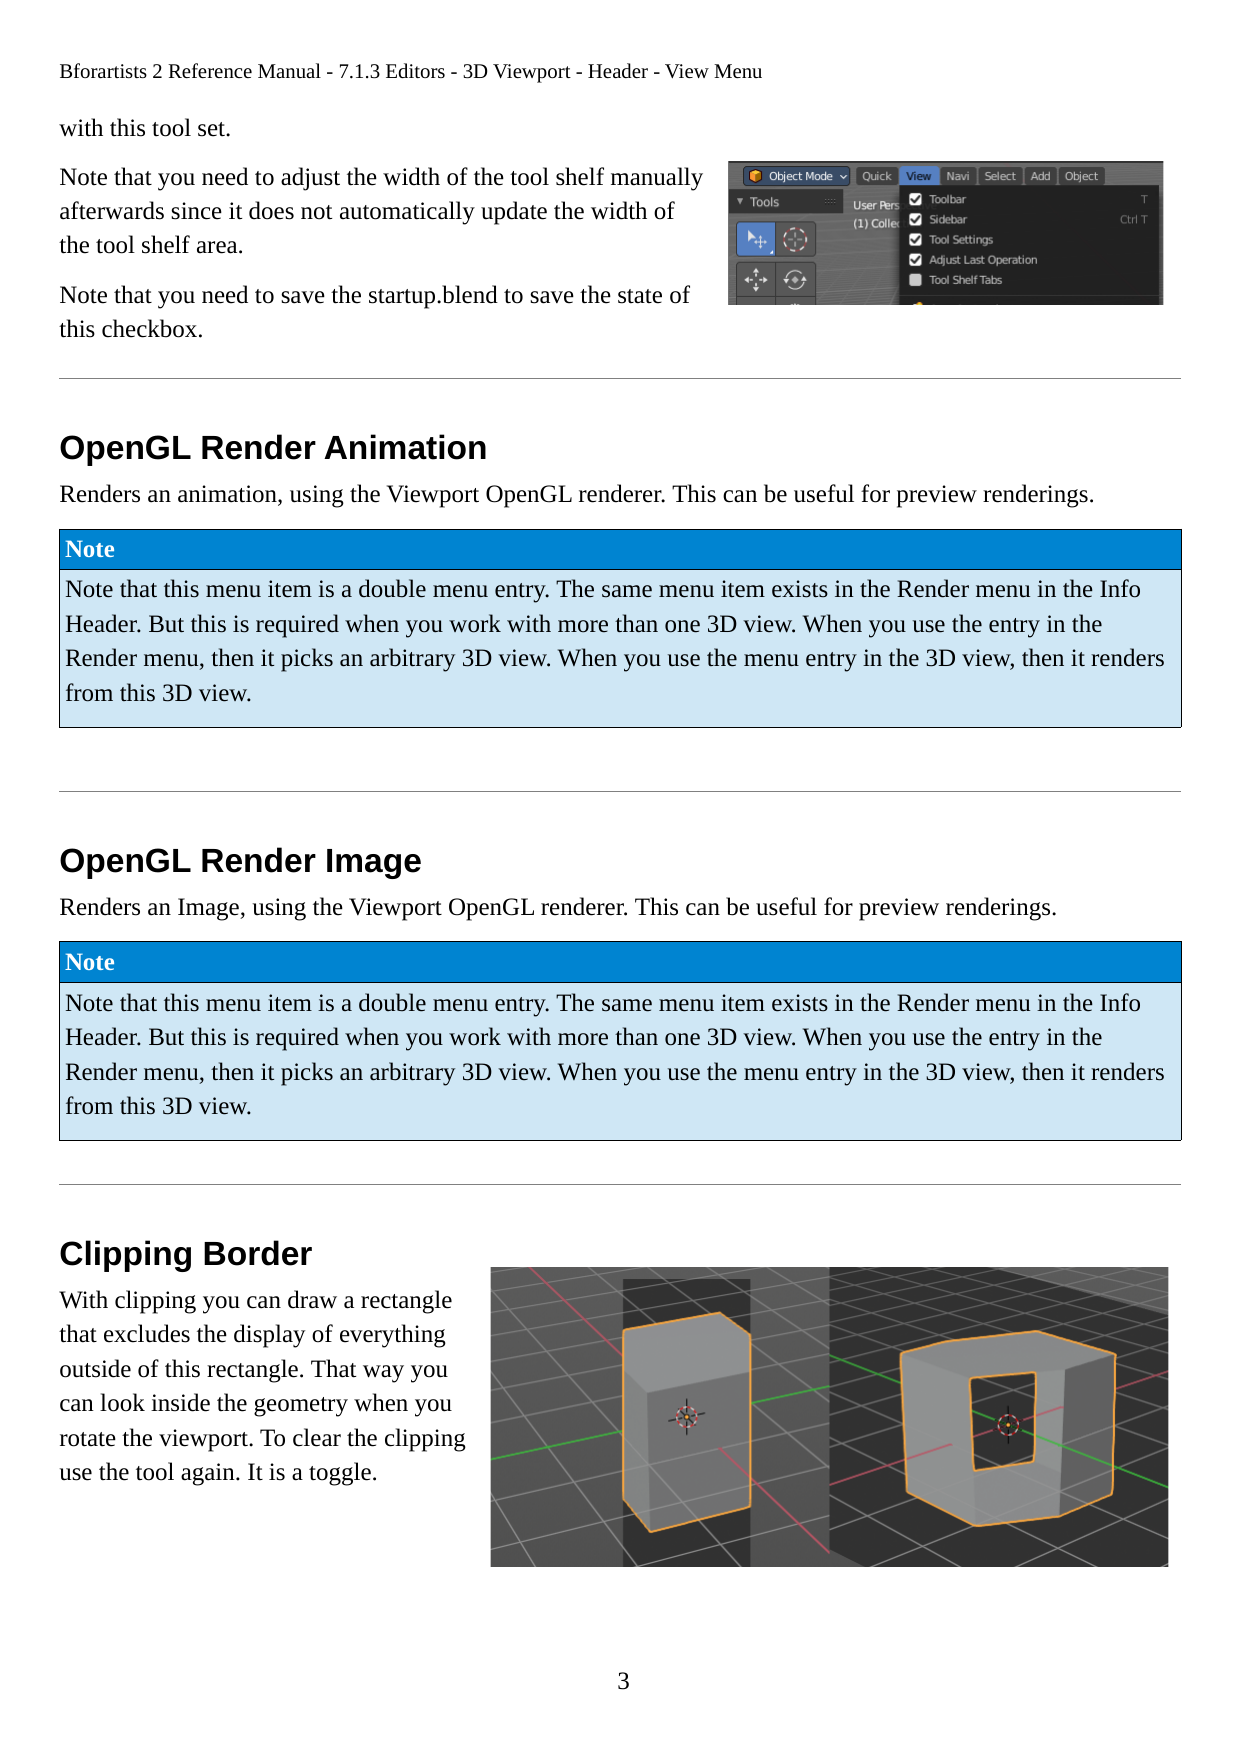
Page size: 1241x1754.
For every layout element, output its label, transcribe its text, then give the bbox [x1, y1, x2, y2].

text Renders an animation, using the Viewport OpenGL renderer. This can be useful for preview renderings. [59, 479, 1181, 508]
table_header Note [60, 942, 1181, 982]
picture [490, 1267, 1169, 1567]
text Note that you need to save the startup.blend to save the state of this checkbox. [59, 280, 1181, 343]
text Note that you need to adjust the width of the tool shelf manually afterwards since it does not automatically update the width of the tool shelf area. [59, 162, 728, 259]
text Renders an Image, using the Viewport OpenGL renderer. This can be useful for preview renderings. [59, 892, 1181, 921]
text with this tool set. [59, 113, 1181, 141]
text With clipping you can draw a rectangle that excludes the display of everything outside of this rectangle. That way you can look inside the geometry when you rotate the viewport. To clear the clipping use the tool again. It is a toggle. [59, 1285, 490, 1486]
subtitle OpenGL Render Animation [59, 428, 1181, 467]
subtitle OpenGL Render Image [59, 841, 1181, 880]
table_cell Note that this menu item is a double menu entry. The same menu item exists in the Render menu in the Info Header. But this is required when you work with more than one 3D view. When you use the entry in the Render menu, then it picks an arbitrary 3D view. When you use the menu entry in the 3D view, then it renders from this 3D view. [60, 983, 1181, 1140]
picture [728, 161, 1164, 305]
table_cell Note that this menu item is a double menu entry. The same menu item exists in the Render menu in the Info Header. But this is required when you work with more than one 3D view. When you use the entry in the Render menu, then it picks an arbitrary 3D view. When you use the menu entry in the 3D view, then it renders from this 3D view. [60, 570, 1181, 727]
table_header Note [60, 530, 1181, 569]
subtitle Clipping Border [59, 1234, 1181, 1273]
